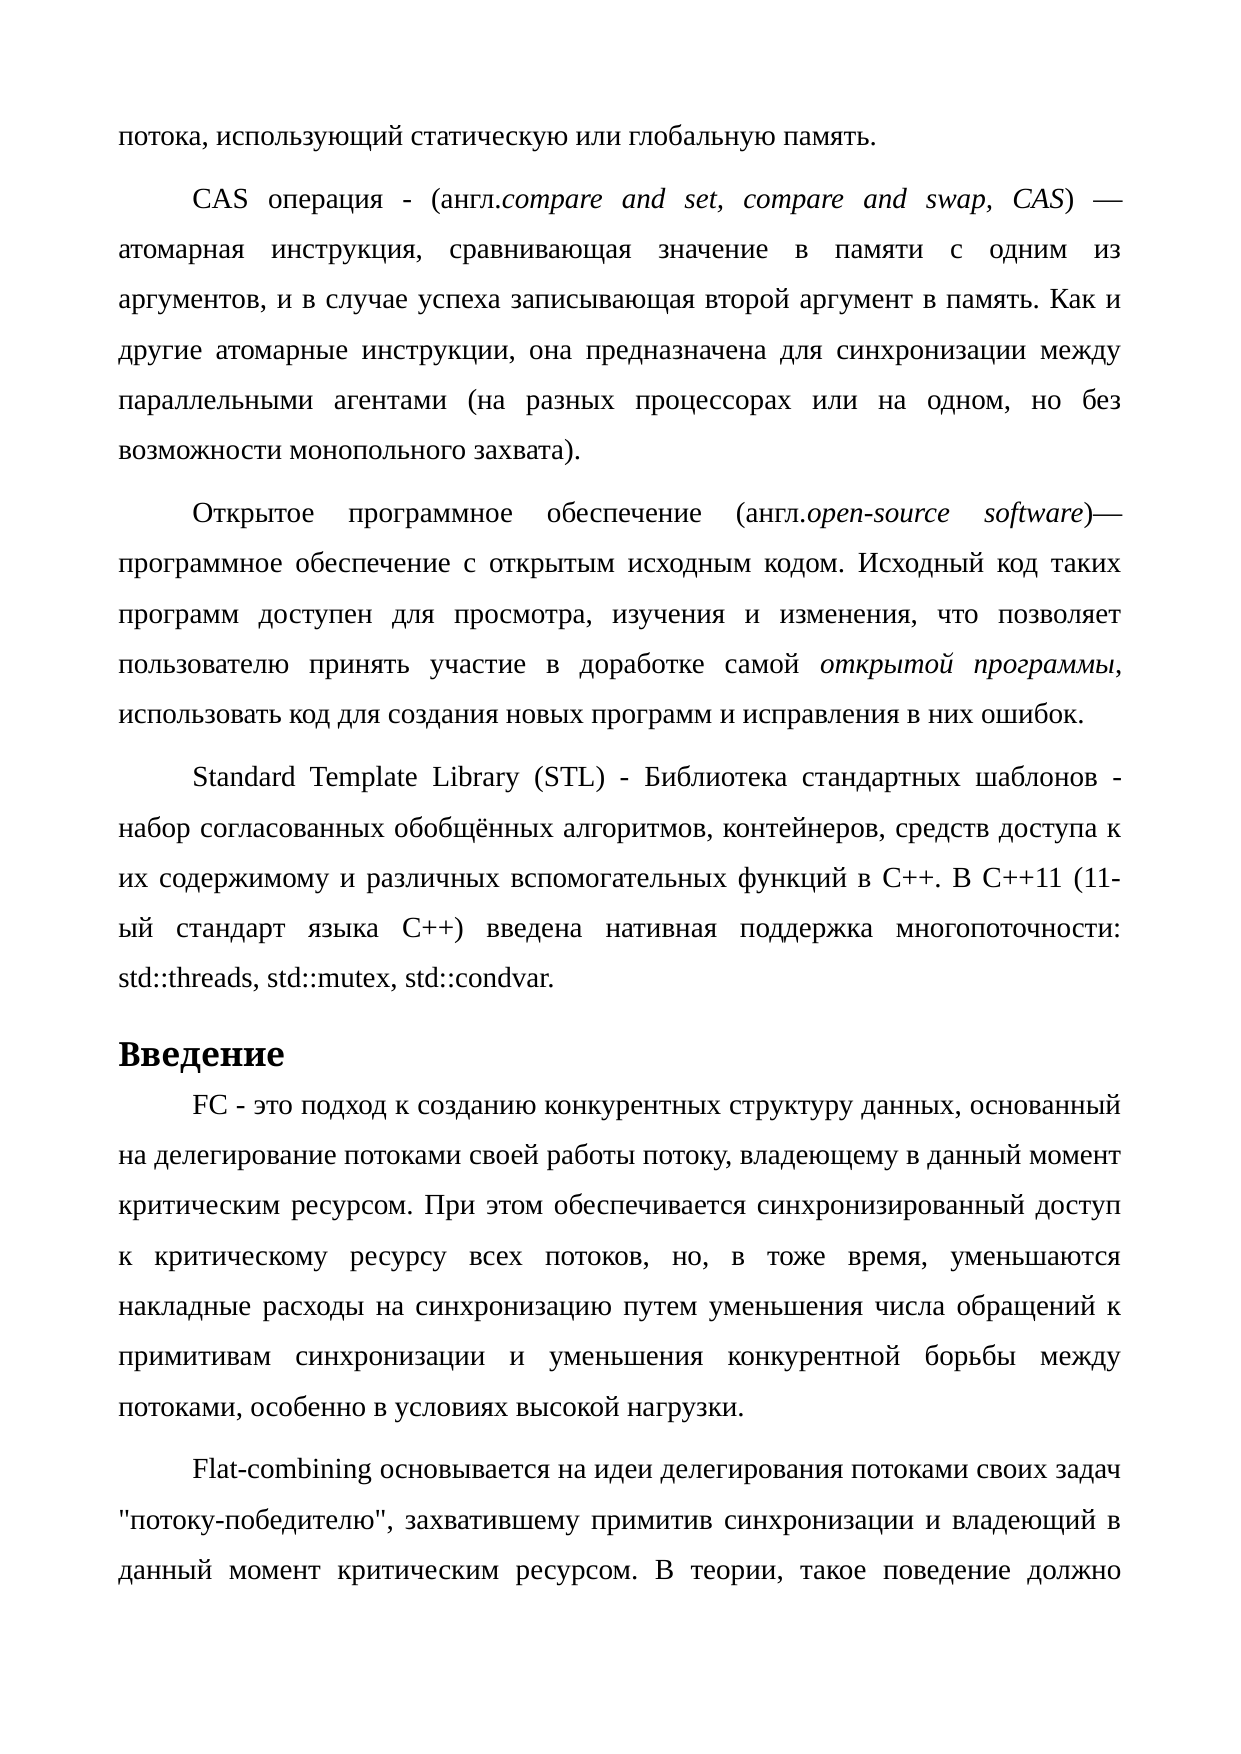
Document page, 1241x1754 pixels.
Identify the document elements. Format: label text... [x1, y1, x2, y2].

text Открытое программное обеспечение (англ.open-source software)— программное обеспечение с открытым исходным кодом. Исходный код таких программ доступен для просмотра, изучения и изменения, что позволяет пользователю принять участие в доработке самой открытой программы, использовать код для создания новых программ и исправления в них ошибок. [118, 495, 1122, 730]
subtitle Введение [118, 1036, 1122, 1074]
text CAS операция - (англ.compare and set, compare and swap, CAS) — атомарная инструкция, сравнивающая значение в памяти с одним из аргументов, и в случае успеха записывающая второй аргумент в память. Как и другие атомарные инструкции, она предназначена для синхронизации между параллельными агентами (на разных процессорах или на одном, но без возможности монопольного захвата). [118, 181, 1122, 466]
text Flat-combining основывается на идеи делегирования потоками своих задач "потоку-победителю", захватившему примитив синхронизации и владеющий в данный момент критическим ресурсом. В теории, такое поведение должно [118, 1451, 1122, 1586]
text Standard Template Library (STL) - Библиотека стандартных шаблонов - набор согласованных обобщённых алгоритмов, контейнеров, средств доступа к их содержимому и различных вспомогательных функций в C++. В С++11 (11-ый стандарт языка С++) введена нативная поддержка многопоточности: std::threads, std::mutex, std::condvar. [118, 759, 1122, 994]
text FC - это подход к созданию конкурентных структуру данных, основанный на делегирование потоками своей работы потоку, владеющему в данный момент критическим ресурсом. При этом обеспечивается синхронизированный доступ к критическому ресурсу всех потоков, но, в тоже время, уменьшаются накладные расходы на синхронизацию путем уменьшения числа обращений к примитивам синхронизации и уменьшения конкурентной борьбы между потоками, особенно в условиях высокой нагрузки. [118, 1087, 1122, 1422]
text потока, использующий статическую или глобальную память. [118, 118, 1122, 152]
